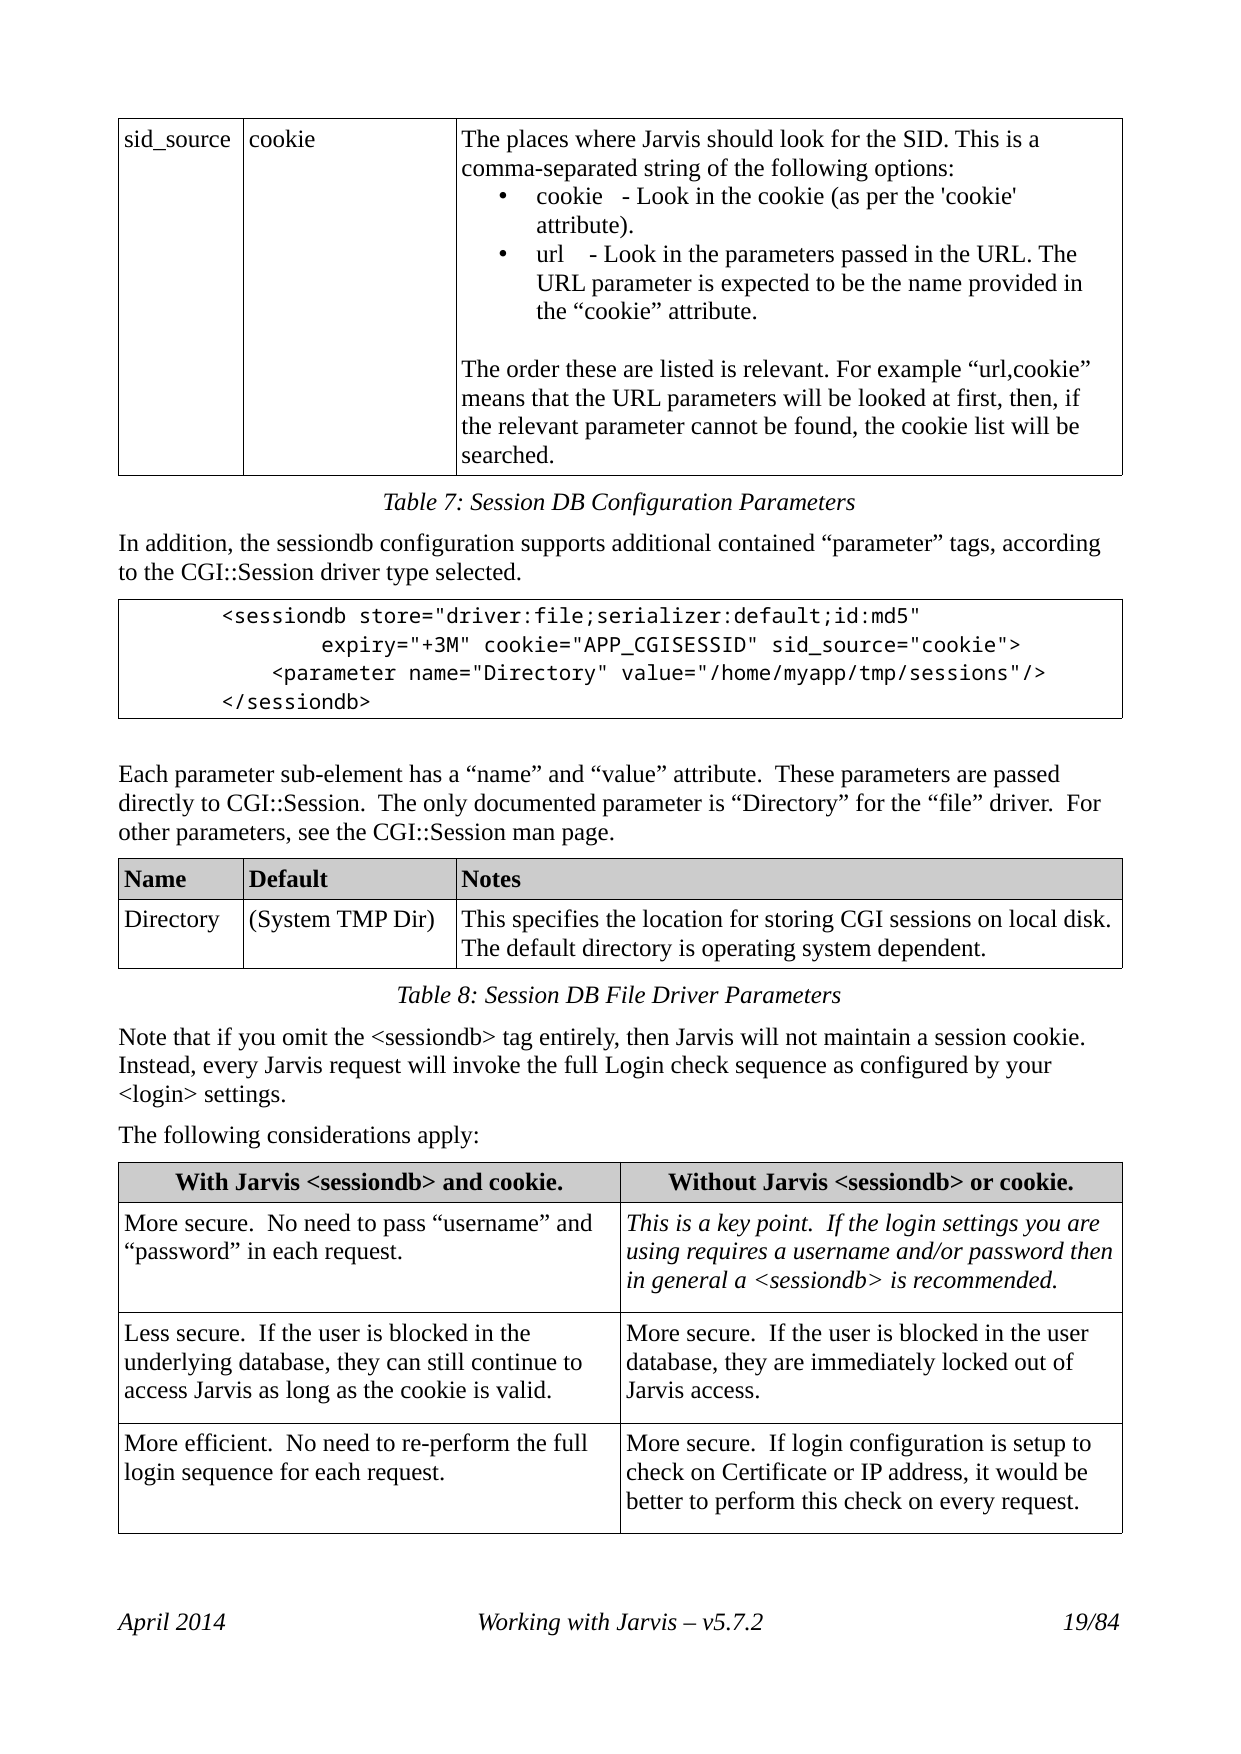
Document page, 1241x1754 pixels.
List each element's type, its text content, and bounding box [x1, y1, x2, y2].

text <parameter name="Directory" value="/home/myapp/tmp/sessions"/> [119, 655, 1122, 684]
text expiry="+3M" cookie="APP_CGISESSID" sid_source="cookie"> [119, 627, 1122, 655]
table_cell Directory [119, 900, 243, 968]
table_cell This is a key point. If the login settings you are using requires a username and/or password then in general a <sessiondb> is recommended. [621, 1203, 1122, 1312]
table_cell Less secure. If the user is blocked in the underlying database, they can still continue to access Jarvis as long as the cookie is valid. [119, 1313, 620, 1422]
table_cell (System TMP Dir) [244, 900, 456, 968]
table_header With Jarvis <sessiondb> and cookie. [119, 1163, 620, 1202]
table_header Name [119, 859, 243, 899]
text Each parameter sub-element has a “name” and “value” attribute. These parameters are passed directly to CGI::Session. The only documented parameter is “Directory” for the “file” driver. For other parameters, see the CGI::Session man page. [118, 759, 1122, 846]
text Table 7: Session DB Configuration Parameters [118, 487, 1122, 516]
table_cell More secure. If login configuration is setup to check on Certificate or IP address, it would be better to perform this check on every request. [621, 1424, 1122, 1533]
text The following considerations apply: [118, 1120, 1122, 1149]
table_cell cookie [244, 119, 456, 475]
text In addition, the sessiondb configuration supports additional contained “parameter” tags, according to the CGI::Session driver type selected. [118, 528, 1122, 586]
table_header Notes [457, 859, 1122, 899]
table_cell More secure. No need to pass “username” and “password” in each request. [119, 1203, 620, 1312]
table_header Without Jarvis <sessiondb> or cookie. [621, 1163, 1122, 1202]
table_cell More secure. If the user is blocked in the user database, they are immediately locked out of Jarvis access. [621, 1313, 1122, 1422]
table_header Default [244, 859, 456, 899]
text Table 8: Session DB File Driver Parameters [118, 980, 1122, 1009]
text </sessiondb> [119, 684, 1122, 718]
text <sessiondb store="driver:file;serializer:default;id:md5" [119, 600, 1122, 627]
text Note that if you omit the <sessiondb> tag entirely, then Jarvis will not maintain a session cookie. Instead, every Jarvis request will invoke the full Login check sequence as configured by your <login> settings. [118, 1022, 1122, 1108]
table_cell sid_source [119, 119, 243, 475]
table_cell This specifies the location for storing CGI sessions on local disk. The default directory is operating system dependent. [457, 900, 1122, 968]
table_cell More efficient. No need to re-perform the full login sequence for each request. [119, 1424, 620, 1533]
table_cell The places where Jarvis should look for the SID. This is a comma-separated string of the following options: cookie - Look in the cookie (as per the 'cookie' attribute). url - Look in the parameters passed in the URL. The URL parameter is expected to be the name provided in the “cookie” attribute. The order these are listed is relevant. For example “url,cookie” means that the URL parameters will be looked at first, then, if the relevant parameter cannot be found, the cookie list will be searched. [457, 119, 1122, 475]
